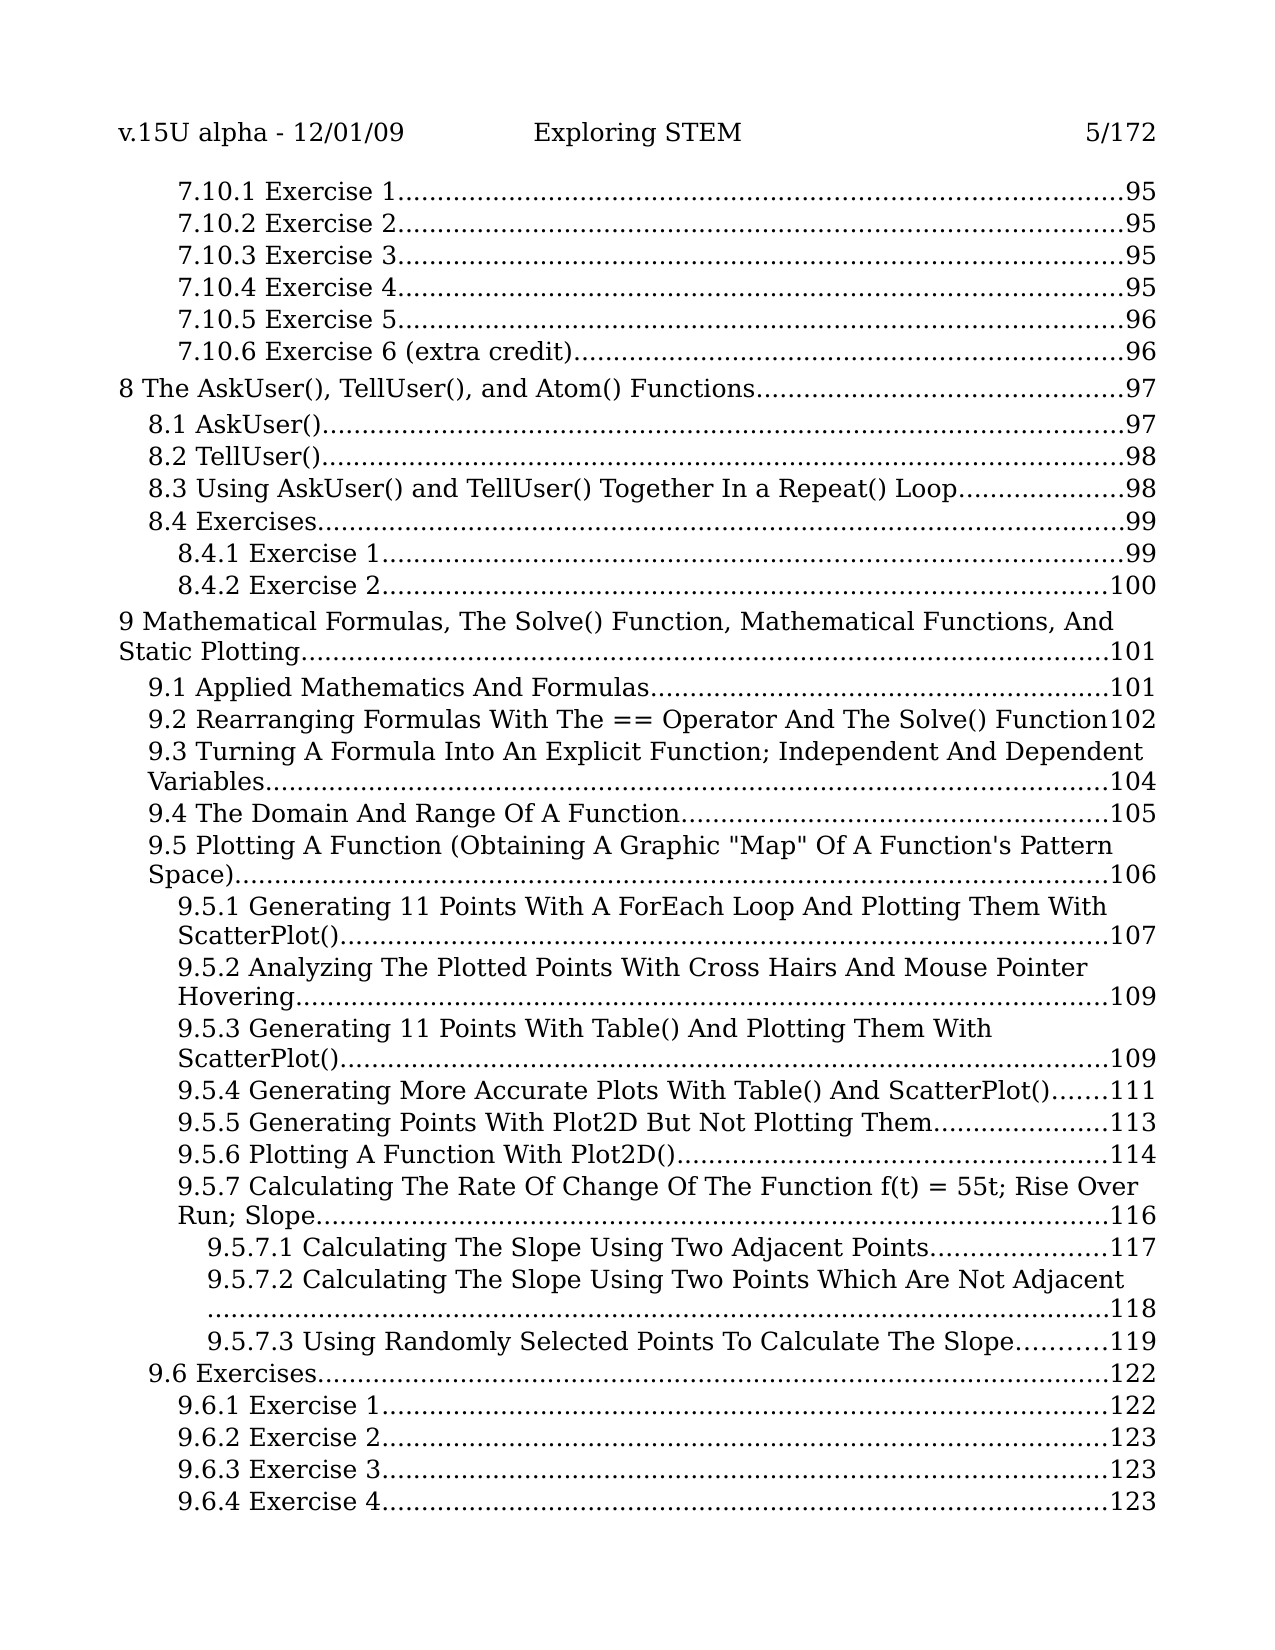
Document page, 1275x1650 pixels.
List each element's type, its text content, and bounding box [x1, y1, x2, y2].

text 9.5.7.2 Calculating The Slope Using Two Points Which Are Not Adjacent 118 [207, 1266, 1157, 1324]
text 9.5.7 Calculating The Rate Of Change Of The Function f(t) = 55t; Rise Over Run; Slope 116 [177, 1172, 1157, 1231]
text 7.10.3 Exercise 3 95 [177, 241, 1157, 270]
text 9.6.2 Exercise 2 123 [177, 1423, 1157, 1452]
text 8.3 Using AskUser() and TellUser() Together In a Repeat() Loop 98 [148, 475, 1157, 504]
text 9.5.4 Generating More Accurate Plots With Table() And ScatterPlot() 111 [177, 1076, 1157, 1105]
text 8.4.1 Exercise 1 99 [177, 539, 1157, 568]
text 9.5.2 Analyzing The Plotted Points With Cross Hairs And Mouse Pointer Hovering 109 [177, 953, 1157, 1012]
text 8.4.2 Exercise 2 100 [177, 571, 1157, 600]
text 9.5.7.3 Using Randomly Selected Points To Calculate The Slope 119 [207, 1327, 1157, 1356]
text 7.10.2 Exercise 2 95 [177, 209, 1157, 238]
text 7.10.6 Exercise 6 (extra credit) 96 [177, 337, 1157, 366]
text 9.5 Plotting A Function (Obtaining A Graphic "Map" Of A Function's Pattern Space) 106 [148, 831, 1157, 889]
text 7.10.4 Exercise 4 95 [177, 273, 1157, 302]
text 7.10.5 Exercise 5 96 [177, 305, 1157, 334]
text 8.1 AskUser() 97 [148, 411, 1157, 440]
text 9.2 Rearranging Formulas With The == Operator And The Solve() Function 102 [148, 706, 1157, 735]
text 9.5.6 Plotting A Function With Plot2D() 114 [177, 1140, 1157, 1169]
text 9.5.1 Generating 11 Points With A ForEach Loop And Plotting Them With ScatterPlot() 107 [177, 892, 1157, 951]
text 9.6.4 Exercise 4 123 [177, 1487, 1157, 1516]
text 8 The AskUser(), TellUser(), and Atom() Functions 97 [118, 374, 1157, 403]
text 8.2 TellUser() 98 [148, 443, 1157, 472]
text 9.1 Applied Mathematics And Formulas 101 [148, 673, 1157, 703]
text 9.5.5 Generating Points With Plot2D But Not Plotting Them 113 [177, 1108, 1157, 1137]
text 9.3 Turning A Formula Into An Explicit Function; Independent And Dependent Variables 104 [148, 738, 1157, 796]
text 9.5.7.1 Calculating The Slope Using Two Adjacent Points 117 [207, 1233, 1157, 1263]
text 9.5.3 Generating 11 Points With Table() And Plotting Them With ScatterPlot() 109 [177, 1015, 1157, 1073]
text 9 Mathematical Formulas, The Solve() Function, Mathematical Functions, And Static Plotting 101 [118, 608, 1157, 666]
text 9.6.3 Exercise 3 123 [177, 1455, 1157, 1484]
text 9.4 The Domain And Range Of A Function 105 [148, 799, 1157, 828]
text 9.6.1 Exercise 1 122 [177, 1391, 1157, 1420]
text 7.10.1 Exercise 1 95 [177, 177, 1157, 206]
text 8.4 Exercises 99 [148, 507, 1157, 536]
text 9.6 Exercises 122 [148, 1359, 1157, 1388]
